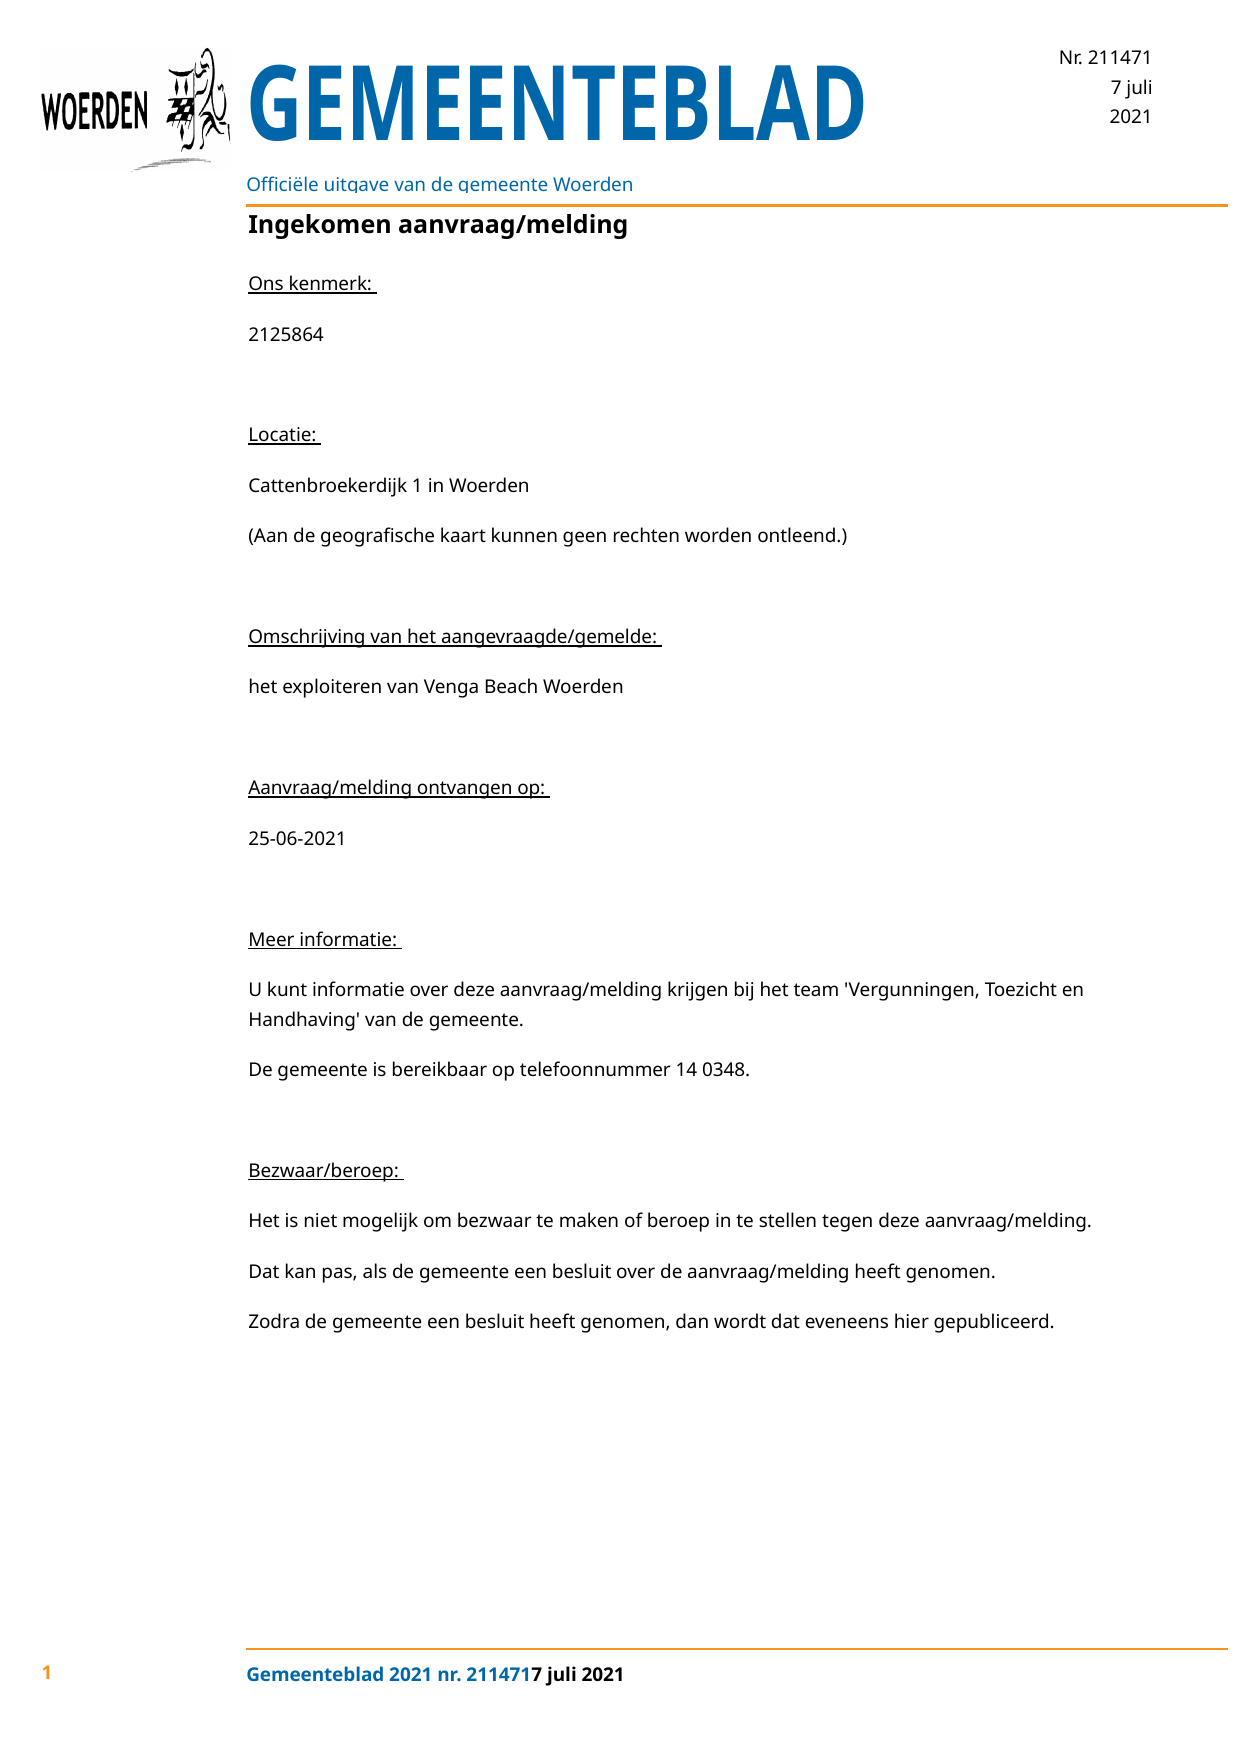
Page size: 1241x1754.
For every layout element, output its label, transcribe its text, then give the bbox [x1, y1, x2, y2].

text Locatie: [248, 422, 1152, 447]
text De gemeente is bereikbaar op telefoonnummer 14 0348. [248, 1056, 1152, 1082]
text Aanvraag/melding ontvangen op: [248, 774, 1152, 800]
text Omschrijving van het aangevraagde/gemelde: [248, 623, 1152, 649]
text Meer informatie: [248, 926, 1152, 951]
text Cattenbroekerdijk 1 in Woerden [248, 472, 1152, 498]
text Het is niet mogelijk om bezwaar te maken of beroep in te stellen tegen deze aanvraag/melding. [248, 1207, 1152, 1233]
text Ons kenmerk: [248, 270, 1152, 296]
text 25-06-2021 [248, 825, 1152, 851]
text Ingekomen aanvraag/melding [248, 207, 1152, 241]
text Zodra de gemeente een besluit heeft genomen, dan wordt dat eveneens hier gepubliceerd. [248, 1308, 1152, 1334]
text het exploiteren van Venga Beach Woerden [248, 674, 1152, 699]
text Bezwaar/beroep: [248, 1157, 1152, 1183]
text Dat kan pas, als de gemeente een besluit over de aanvraag/melding heeft genomen. [248, 1258, 1152, 1283]
text U kunt informatie over deze aanvraag/melding krijgen bij het team 'Vergunningen, Toezicht en Handhaving' van de gemeente. [248, 976, 1152, 1031]
text 2125864 [248, 321, 1152, 346]
text (Aan de geografische kaart kunnen geen rechten worden ontleend.) [248, 522, 1152, 548]
picture [41, 47, 231, 172]
